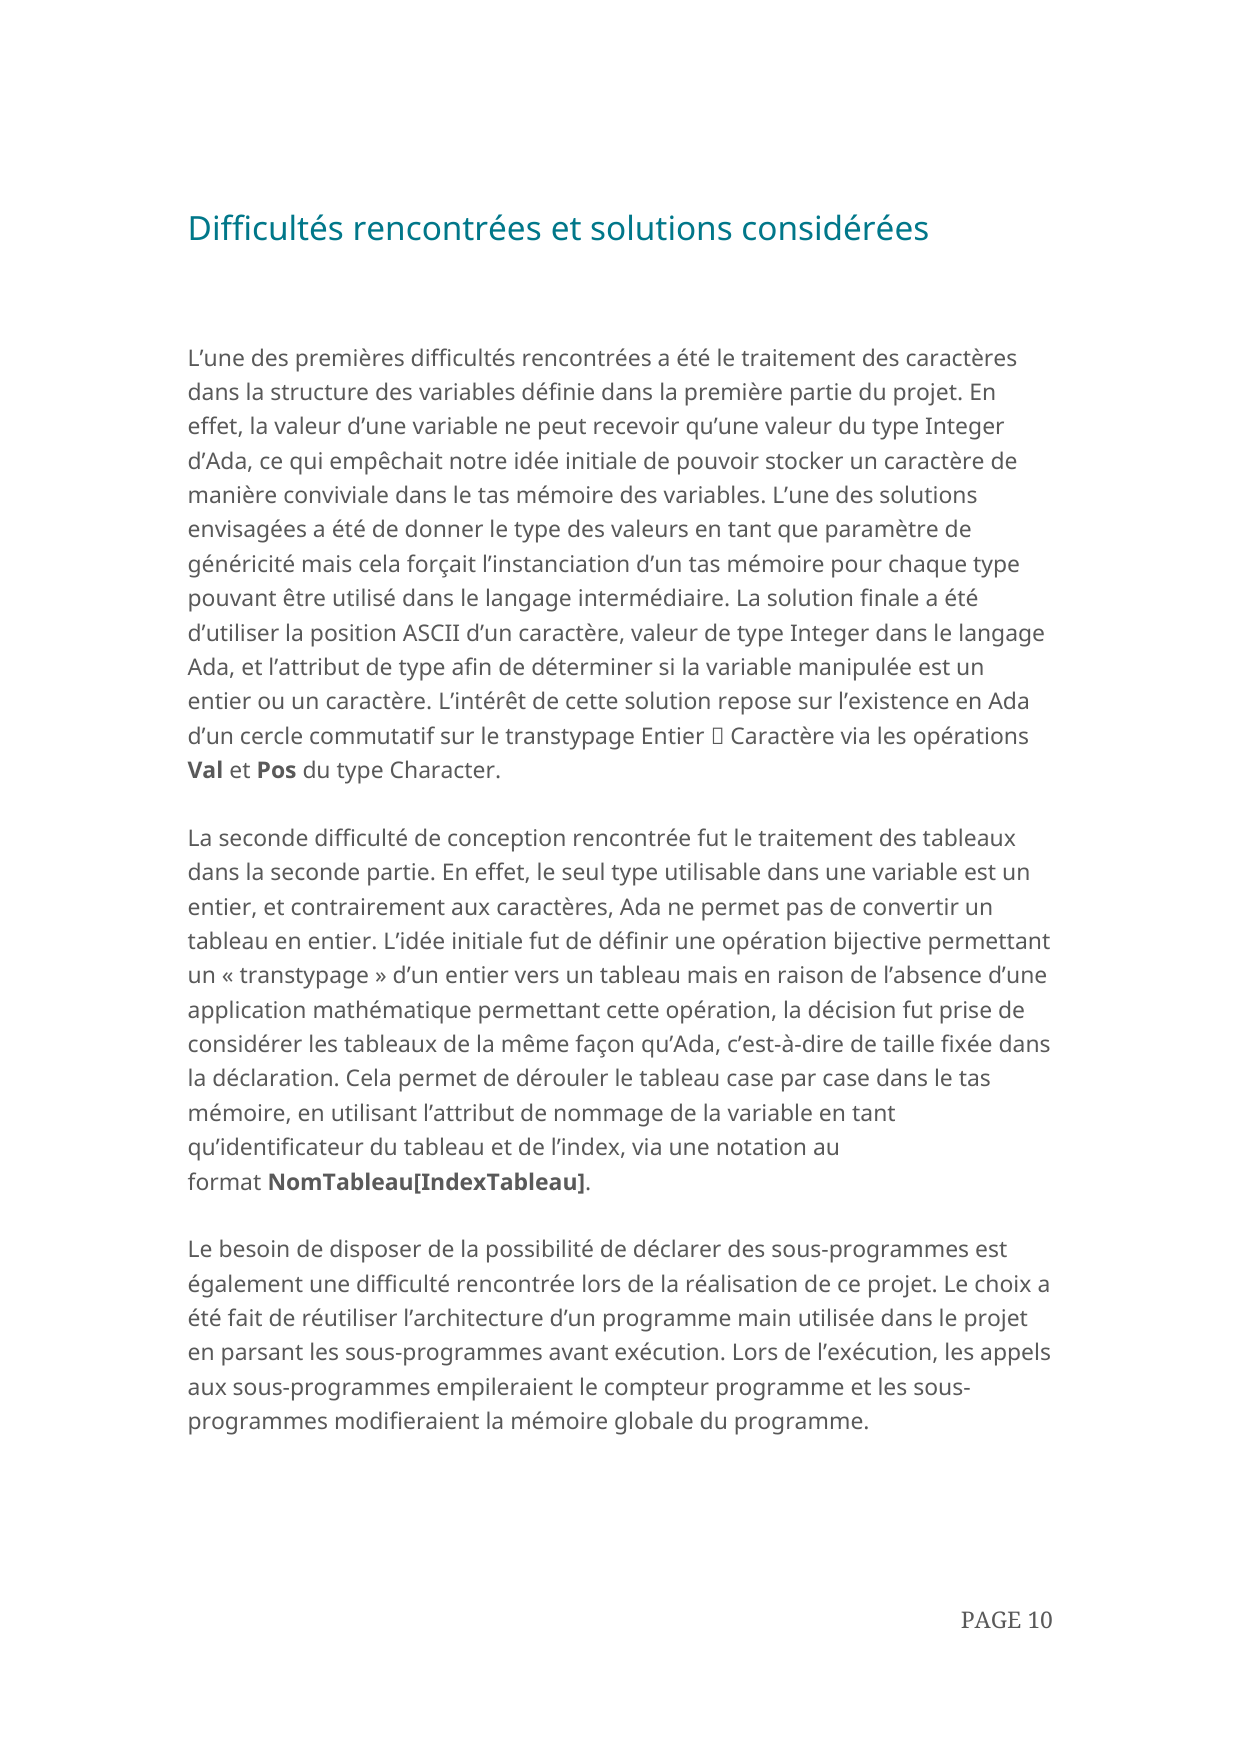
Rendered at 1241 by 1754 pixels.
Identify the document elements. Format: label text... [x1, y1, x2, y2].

text L’une des premières difficultés rencontrées a été le traitement des caractères dans la structure des variables définie dans la première partie du projet. En effet, la valeur d’une variable ne peut recevoir qu’une valeur du type Integer d’Ada, ce qui empêchait notre idée initiale de pouvoir stocker un caractère de manière conviviale dans le tas mémoire des variables. L’une des solutions envisagées a été de donner le type des valeurs en tant que paramètre de généricité mais cela forçait l’instanciation d’un tas mémoire pour chaque type pouvant être utilisé dans le langage intermédiaire. La solution finale a été d’utiliser la position ASCII d’un caractère, valeur de type Integer dans le langage Ada, et l’attribut de type afin de déterminer si la variable manipulée est un entier ou un caractère. L’intérêt de cette solution repose sur l’existence en Ada d’un cercle commutatif sur le transtypage Entier  Caractère via les opérations Val et Pos du type Character. [187, 342, 1053, 785]
text La seconde difficulté de conception rencontrée fut le traitement des tableaux dans la seconde partie. En effet, le seul type utilisable dans une variable est un entier, et contrairement aux caractères, Ada ne permet pas de convertir un tableau en entier. L’idée initiale fut de définir une opération bijective permettant un « transtypage » d’un entier vers un tableau mais en raison de l’absence d’une application mathématique permettant cette opération, la décision fut prise de considérer les tableaux de la même façon qu’Ada, c’est-à-dire de taille fixée dans la déclaration. Cela permet de dérouler le tableau case par case dans le tas mémoire, en utilisant l’attribut de nommage de la variable en tant qu’identificateur du tableau et de l’index, via une notation au format NomTableau[IndexTableau]. [187, 822, 1053, 1197]
text Le besoin de disposer de la possibilité de déclarer des sous-programmes est également une difficulté rencontrée lors de la réalisation de ce projet. Le choix a été fait de réutiliser l’architecture d’un programme main utilisée dans le projet en parsant les sous-programmes avant exécution. Lors de l’exécution, les appels aux sous-programmes empileraient le compteur programme et les sous-programmes modifieraient la mémoire globale du programme. [187, 1233, 1053, 1436]
subtitle Difficultés rencontrées et solutions considérées [187, 205, 1053, 251]
